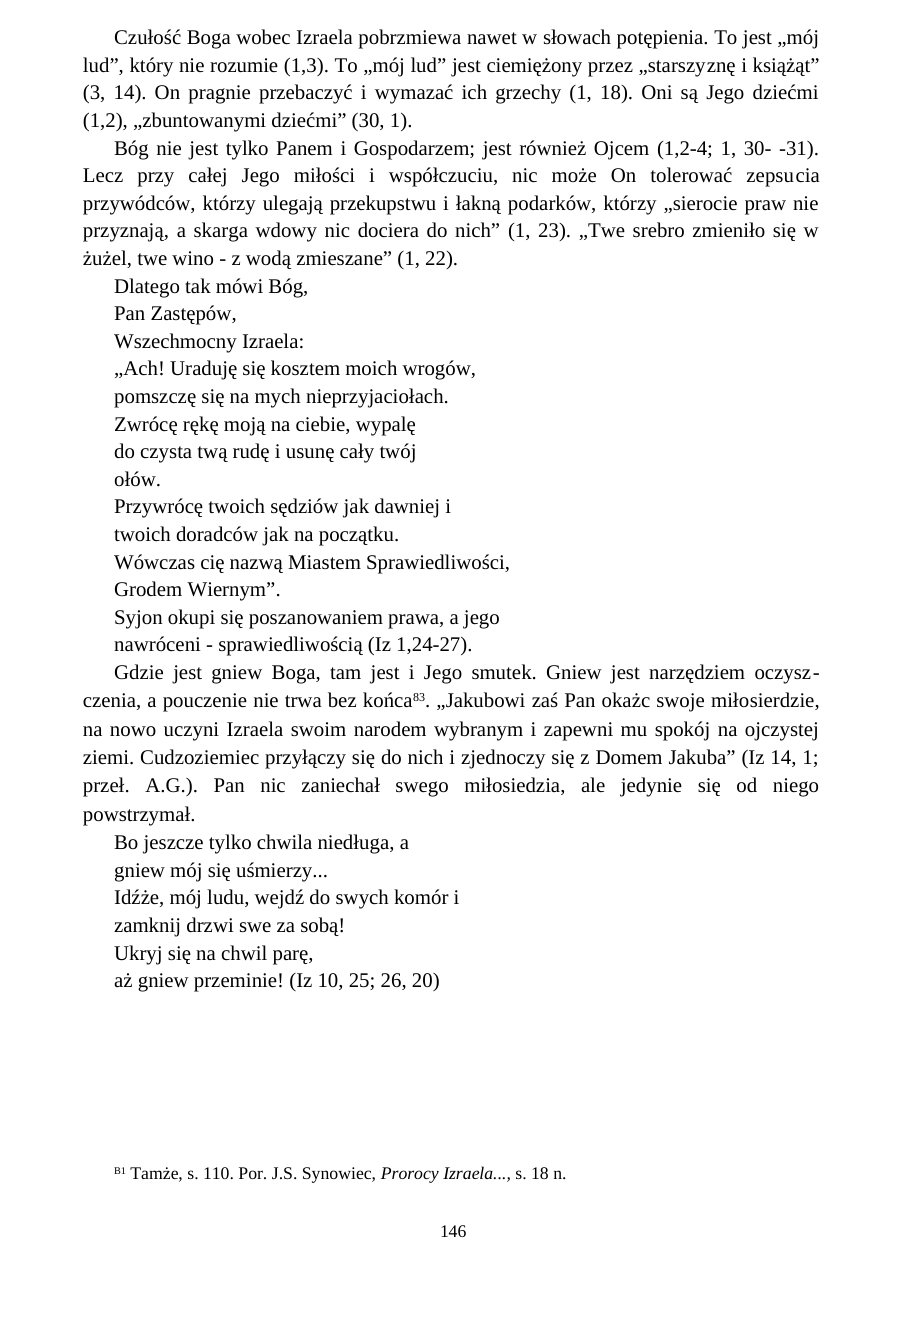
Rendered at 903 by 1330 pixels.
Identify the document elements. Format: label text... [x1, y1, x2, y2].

text Syjon okupi się poszanowaniem prawa, a jego nawróceni - sprawiedliwością (Iz 1,24-27). [114, 605, 586, 656]
text 146 [440, 1221, 471, 1241]
text Grodem Wiernym”. [83, 577, 819, 601]
text Bo jeszcze tylko chwila niedługa, a gniew mój się uśmierzy... [114, 830, 428, 882]
text Przywrócę twoich sędziów jak dawniej i twoich doradców jak na początku. [114, 494, 478, 546]
text Pan Zastępów, [83, 301, 819, 325]
text Zwrócę rękę moją na ciebie, wypalę do czysta twą rudę i usunę cały twój ołów. [114, 412, 428, 491]
text Wszechmocny Izraela: [83, 329, 819, 353]
text Dlatego tak mówi Bóg, [83, 273, 819, 298]
text Bóg nie jest tylko Panem i Gospodarzem; jest również Ojcem (1,2-4; 1, 30- -31). Lecz przy całej Jego miłości i współczuciu, nic może On tolerować zepsu­cia przywódców, którzy ulegają przekupstwu i łakną podarków, którzy „sierocie praw nie przyznają, a skarga wdowy nic dociera do nich” (1, 23). „Twe srebro zmieniło się w żużel, twe wino - z wodą zmieszane” (1, 22). [83, 136, 819, 270]
text „Ach! Uraduję się kosztem moich wrogów, pomszczę się na mych nieprzyjaciołach. [114, 356, 515, 408]
text aż gniew przeminie! (Iz 10, 25; 26, 20) [83, 968, 819, 992]
text B1 Tamże, s. 110. Por. J.S. Synowiec, Prorocy Izraela..., s. 18 n. [83, 1163, 819, 1183]
text Idźże, mój ludu, wejdź do swych komór i zamknij drzwi swe za sobą! [114, 885, 488, 937]
text Wówczas cię nazwą Miastem Sprawiedliwości, [83, 549, 819, 574]
text Ukryj się na chwil parę, [83, 940, 819, 964]
text Czułość Boga wobec Izraela pobrzmiewa nawet w słowach potępienia. To jest „mój lud”, który nie rozumie (1,3). To „mój lud” jest ciemiężony przez „starszy­znę i książąt” (3, 14). On pragnie przebaczyć i wymazać ich grzechy (1, 18). Oni są Jego dziećmi (1,2), „zbuntowanymi dziećmi” (30, 1). [83, 25, 819, 132]
text Gdzie jest gniew Boga, tam jest i Jego smutek. Gniew jest narzędziem oczysz­czenia, a pouczenie nie trwa bez końca83. „Jakubowi zaś Pan okażc swoje miło­sierdzie, na nowo uczyni Izraela swoim narodem wybranym i zapewni mu spokój na ojczystej ziemi. Cudzoziemiec przyłączy się do nich i zjednoczy się z Domem Jakuba” (Iz 14, 1; przeł. A.G.). Pan nic zaniechał swego miłosiedzia, ale jedynie się od niego powstrzymał. [83, 660, 819, 826]
